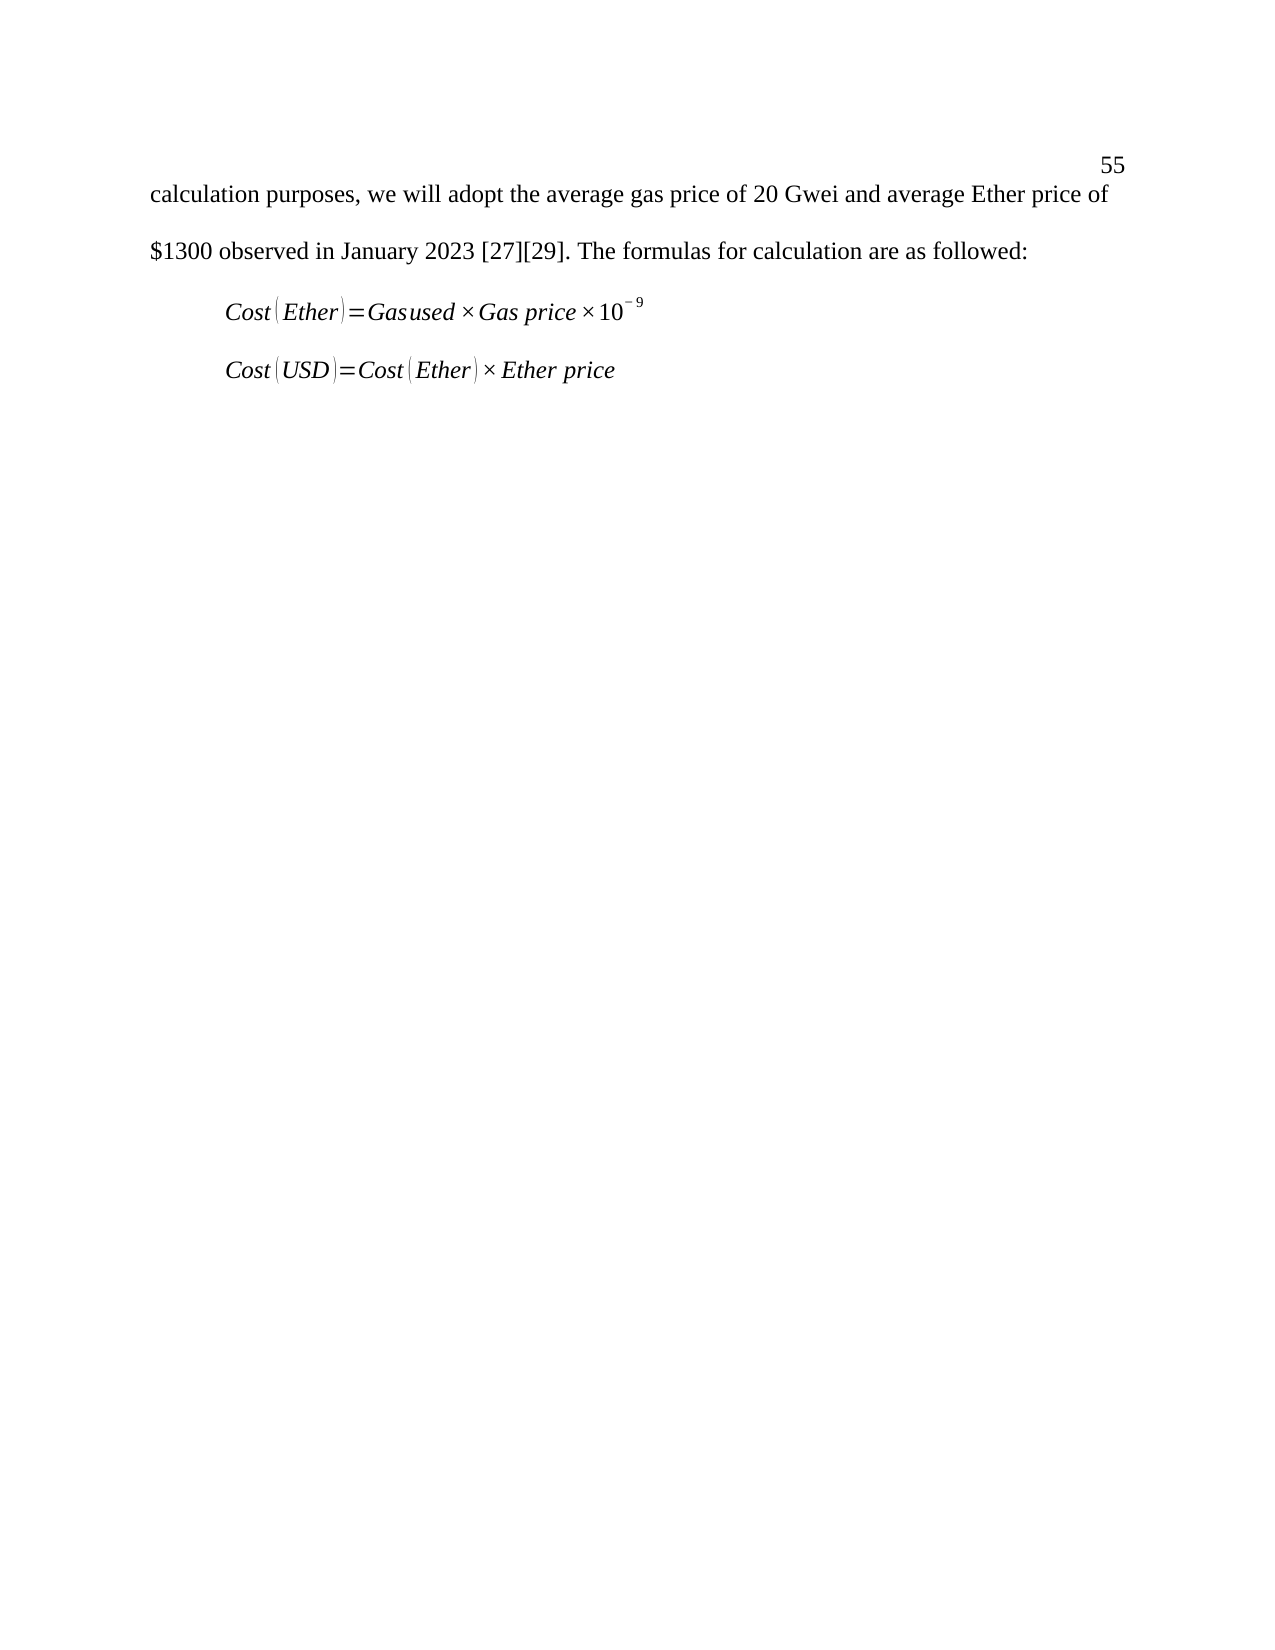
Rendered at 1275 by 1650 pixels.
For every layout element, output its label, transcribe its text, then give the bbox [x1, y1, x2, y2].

text calculation purposes, we will adopt the average gas price of 20 Gwei and average Ether price of $1300 observed in January 2023 [27][29]. The formulas for calculation are as followed: [150, 179, 1125, 265]
